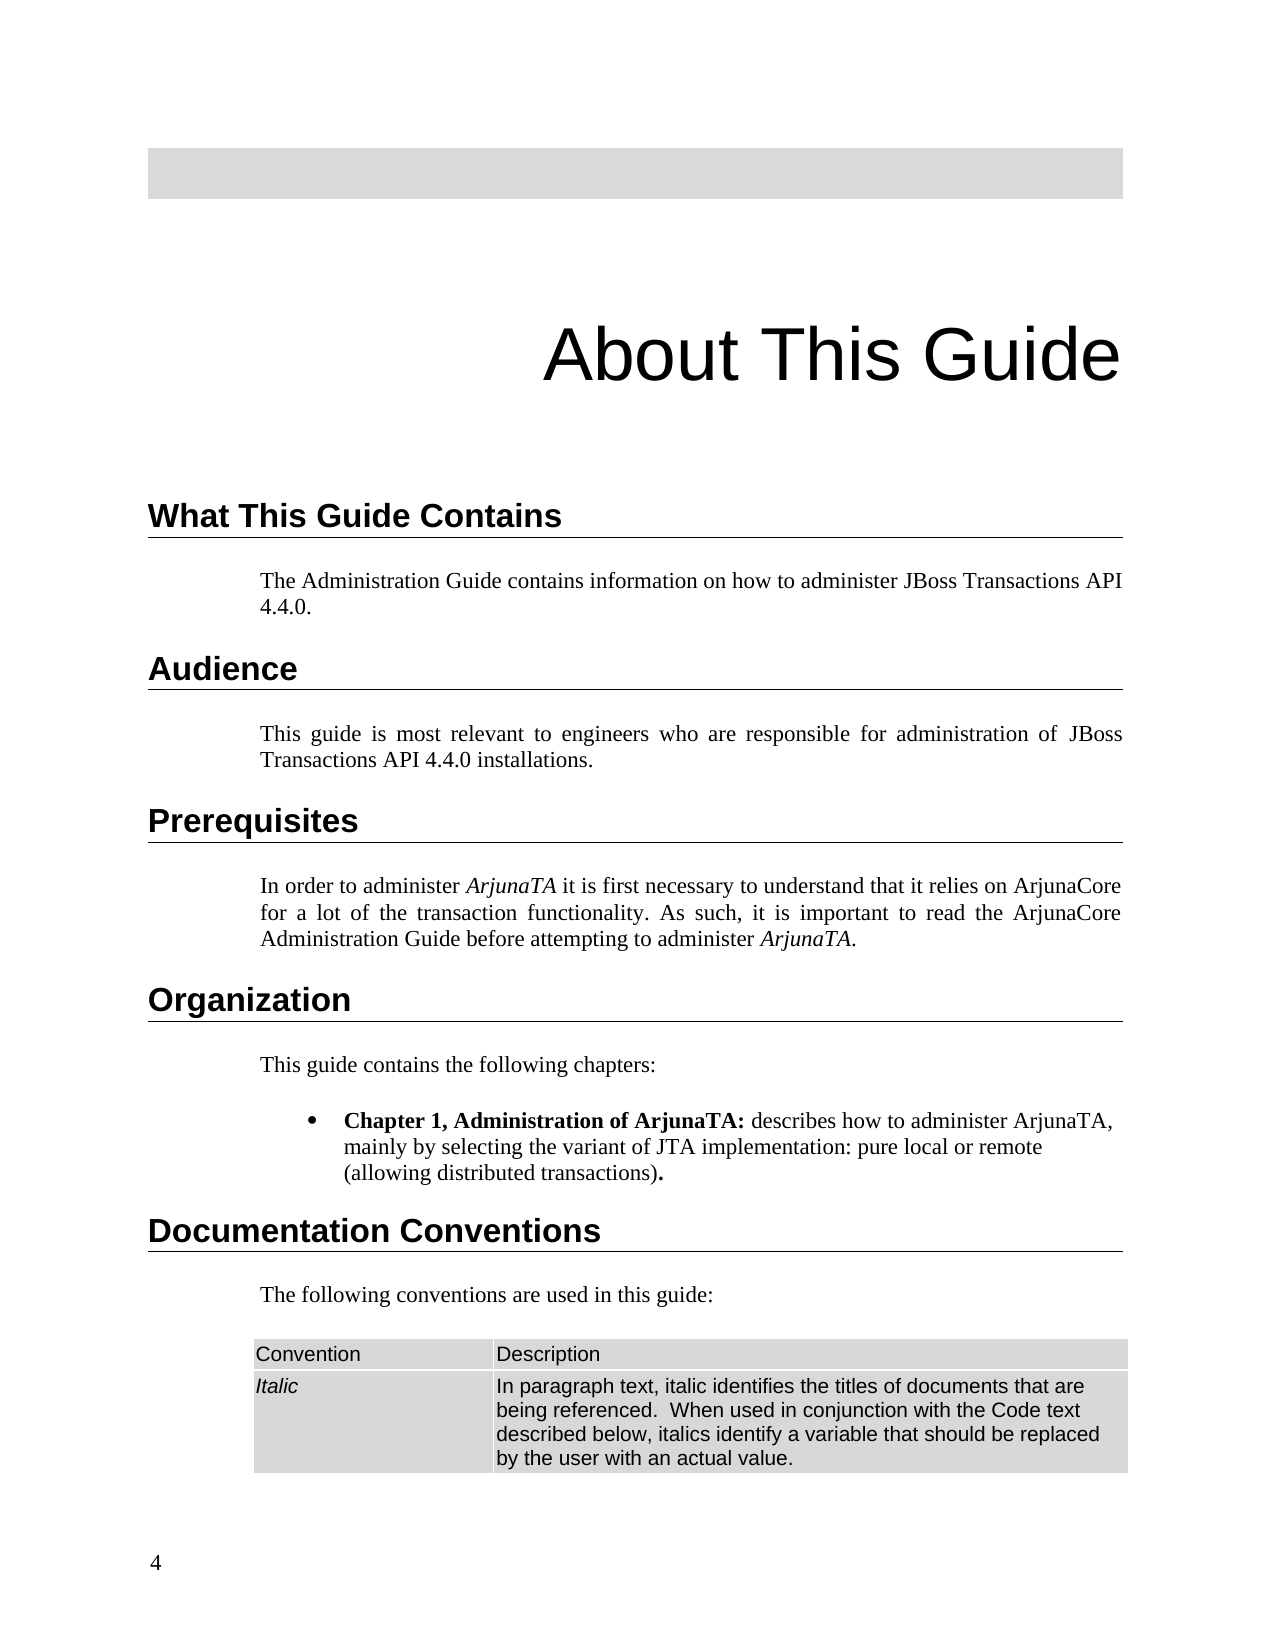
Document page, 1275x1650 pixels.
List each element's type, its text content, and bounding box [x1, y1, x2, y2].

subtitle Organization [148, 980, 1123, 1021]
subtitle Audience [148, 649, 1123, 689]
subtitle What This Guide Contains [148, 496, 1123, 537]
text This guide is most relevant to engineers who are responsible for administration of JBoss Transactions API 4.4.0 installations. [260, 719, 1123, 772]
text In order to administer ArjunaTA it is first necessary to understand that it relies on ArjunaCore for a lot of the transaction functionality. As such, it is important to read the ArjunaCore Administration Guide before attempting to administer ArjunaTA. [260, 872, 1123, 951]
table_cell In paragraph text, italic identifies the titles of documents that are being referenced. When used in conjunction with the Code text described below, italics identify a variable that should be replaced by the user with an actual value. [494, 1371, 1128, 1473]
table_header Convention [254, 1339, 493, 1369]
title About This Guide [263, 224, 1123, 396]
subtitle Documentation Conventions [148, 1211, 1123, 1251]
table_header Description [494, 1339, 1128, 1369]
list Chapter 1, Administration of ArjunaTA: describes how to administer ArjunaTA, mainly by selecting the variant of JTA implementation: pure local or remote (allowing distributed transactions). [308, 1107, 1123, 1186]
subtitle Prerequisites [148, 801, 1123, 842]
text This guide contains the following chapters: [260, 1051, 1123, 1077]
text The following conventions are used in this guide: [260, 1281, 1123, 1308]
table_cell Italic [254, 1371, 493, 1473]
text The Administration Guide contains information on how to administer JBoss Transactions API 4.4.0. [260, 567, 1123, 620]
